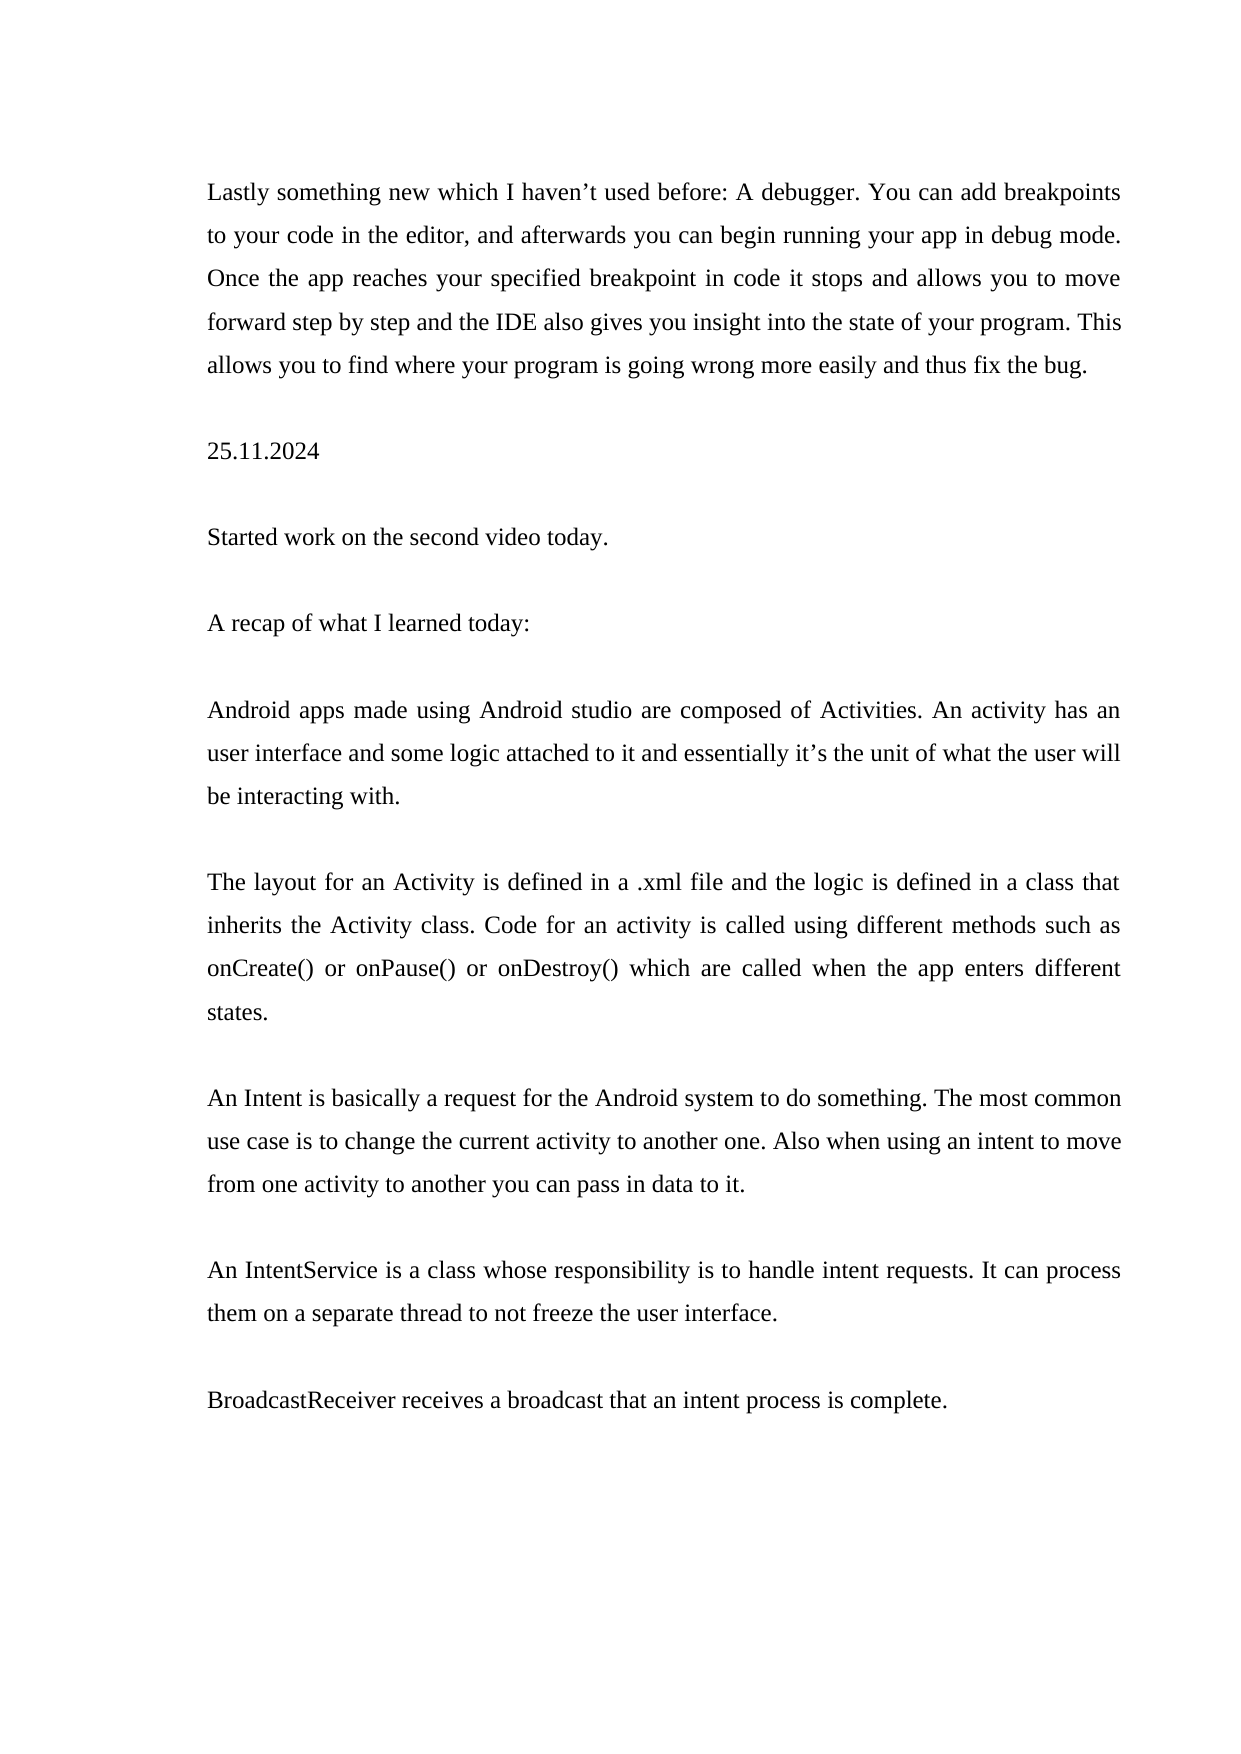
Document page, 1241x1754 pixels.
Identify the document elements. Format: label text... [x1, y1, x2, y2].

text Android apps made using Android studio are composed of Activities. An activity has an user interface and some logic attached to it and essentially it’s the unit of what the user will be interacting with. [207, 695, 1122, 810]
text Started work on the second video today. [207, 522, 1122, 551]
text Lastly something new which I haven’t used before: A debugger. You can add breakpoints to your code in the editor, and afterwards you can begin running your app in debug mode. Once the app reaches your specified breakpoint in code it stops and allows you to move forward step by step and the IDE also gives you insight into the state of your program. This allows you to find where your program is going wrong more easily and thus fix the bug. [207, 177, 1122, 378]
text An IntentService is a class whose responsibility is to handle intent requests. It can process them on a separate thread to not freeze the user interface. [207, 1255, 1122, 1327]
text A recap of what I learned today: [207, 608, 1122, 637]
text BroadcastReceiver receives a broadcast that an intent process is complete. [207, 1385, 1122, 1413]
text An Intent is basically a request for the Android system to do something. The most common use case is to change the current activity to another one. Also when using an intent to move from one activity to another you can pass in data to it. [207, 1083, 1122, 1198]
text The layout for an Activity is defined in a .xml file and the logic is defined in a class that inherits the Activity class. Code for an activity is called using different methods such as onCreate() or onPause() or onDestroy() which are called when the app enters different states. [207, 867, 1122, 1025]
text 25.11.2024 [207, 436, 1122, 465]
